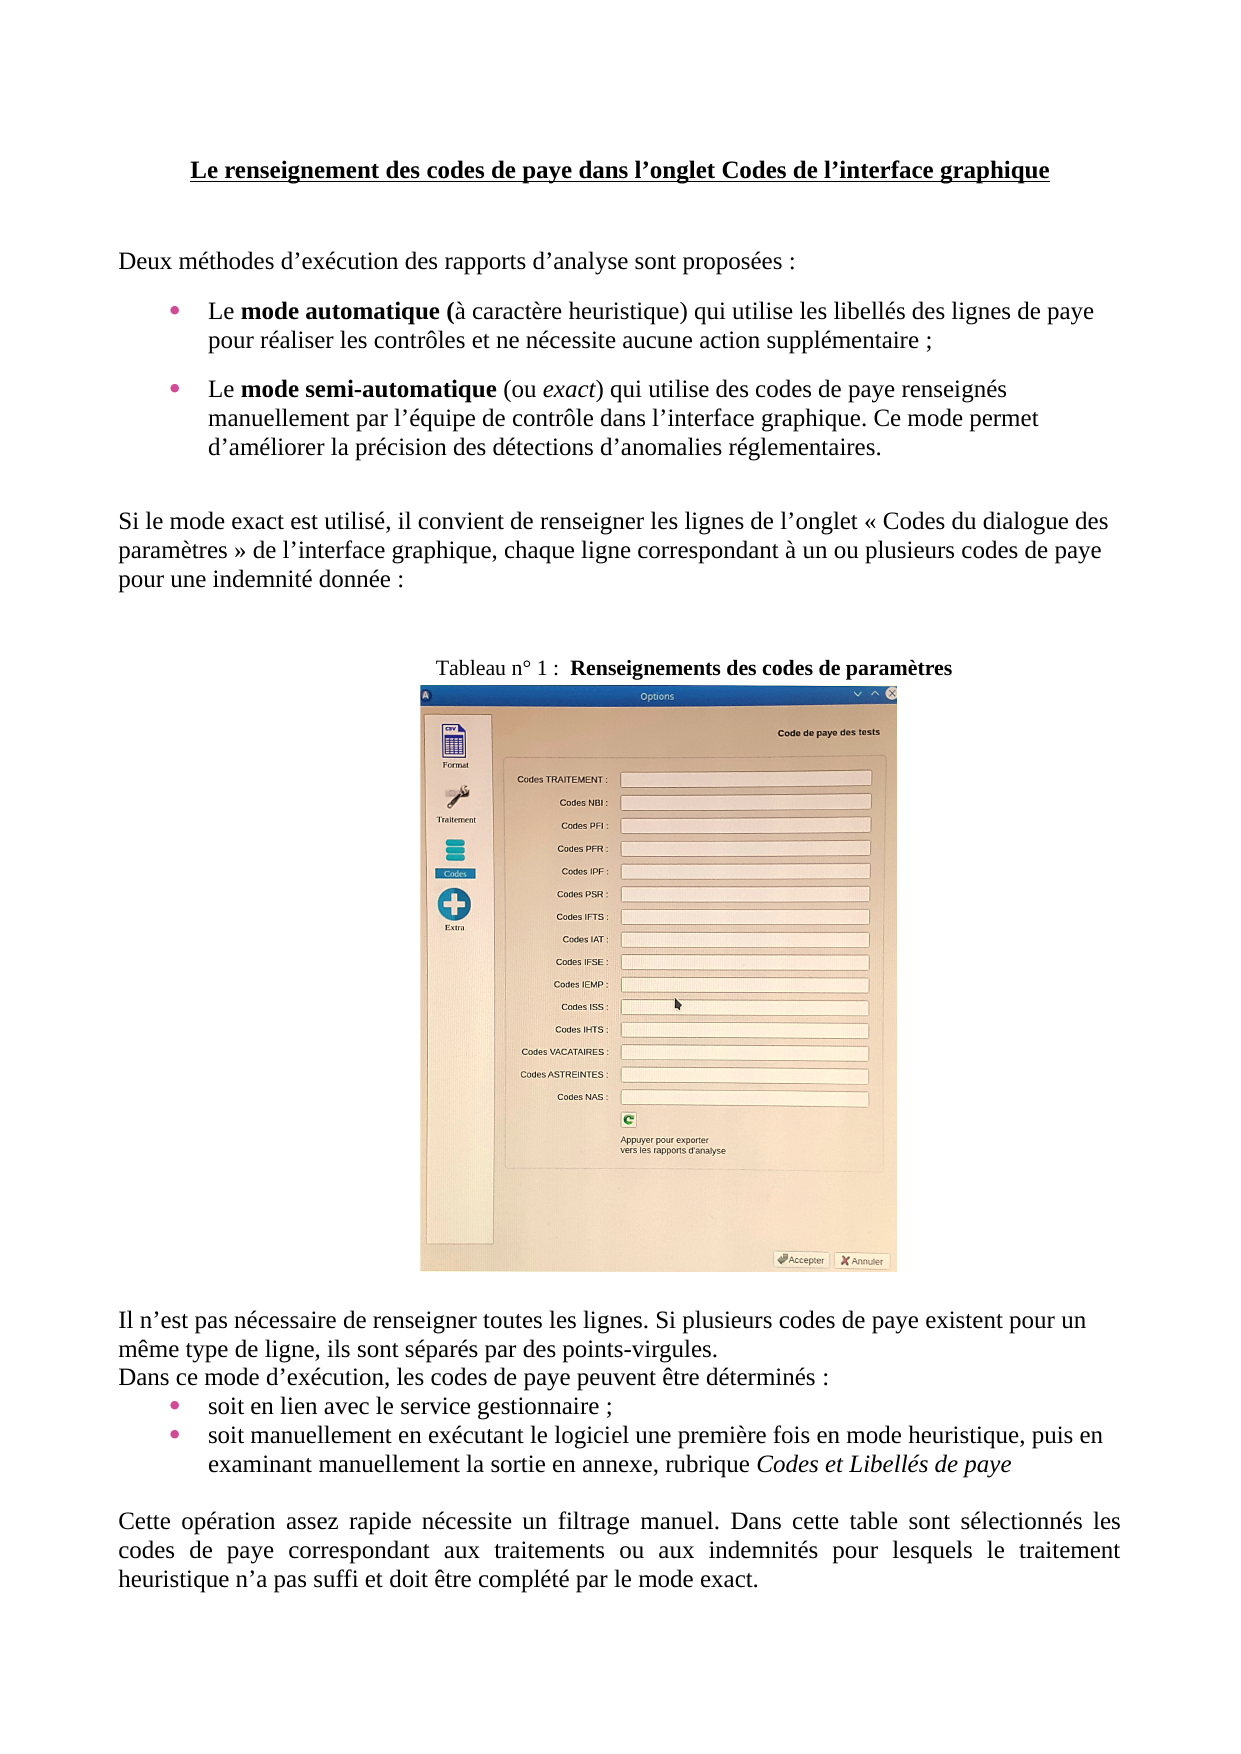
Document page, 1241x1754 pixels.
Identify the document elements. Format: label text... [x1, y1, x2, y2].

text Dans ce mode d’exécution, les codes de paye peuvent être déterminés : [118, 1362, 1122, 1391]
text Deux méthodes d’exécution des rapports d’analyse sont proposées : [118, 246, 1122, 275]
text Il n’est pas nécessaire de renseigner toutes les lignes. Si plusieurs codes de paye existent pour un même type de ligne, ils sont séparés par des points-virgules. [118, 1305, 1122, 1362]
text Le renseignement des codes de paye dans l’onglet Codes de l’interface graphique [118, 156, 1122, 184]
list Le mode semi-automatique (ou exact) qui utilise des codes de paye renseignés manuellement par l’équipe de contrôle dans l’interface graphique. Ce mode permet d’améliorer la précision des détections d’anomalies réglementaires. [170, 374, 1122, 461]
list Renseignements des codes de paramètres [266, 655, 1122, 680]
text Cette opération assez rapide nécessite un filtrage manuel. Dans cette table sont sélectionnés les codes de paye correspondant aux traitements ou aux indemnités pour lesquels le traitement heuristique n’a pas suffi et doit être complété par le mode exact. [118, 1506, 1122, 1592]
text Si le mode exact est utilisé, il convient de renseigner les lignes de l’onglet « Codes du dialogue des paramètres » de l’interface graphique, chaque ligne correspondant à un ou plusieurs codes de paye pour une indemnité donnée : [118, 506, 1122, 593]
list soit manuellement en exécutant le logiciel une première fois en mode heuristique, puis en examinant manuellement la sortie en annexe, rubrique Codes et Libellés de paye [170, 1420, 1122, 1477]
list soit en lien avec le service gestionnaire ; [170, 1391, 1122, 1420]
list Le mode automatique (à caractère heuristique) qui utilise les libellés des lignes de paye pour réaliser les contrôles et ne nécessite aucune action supplémentaire ; [170, 296, 1122, 353]
